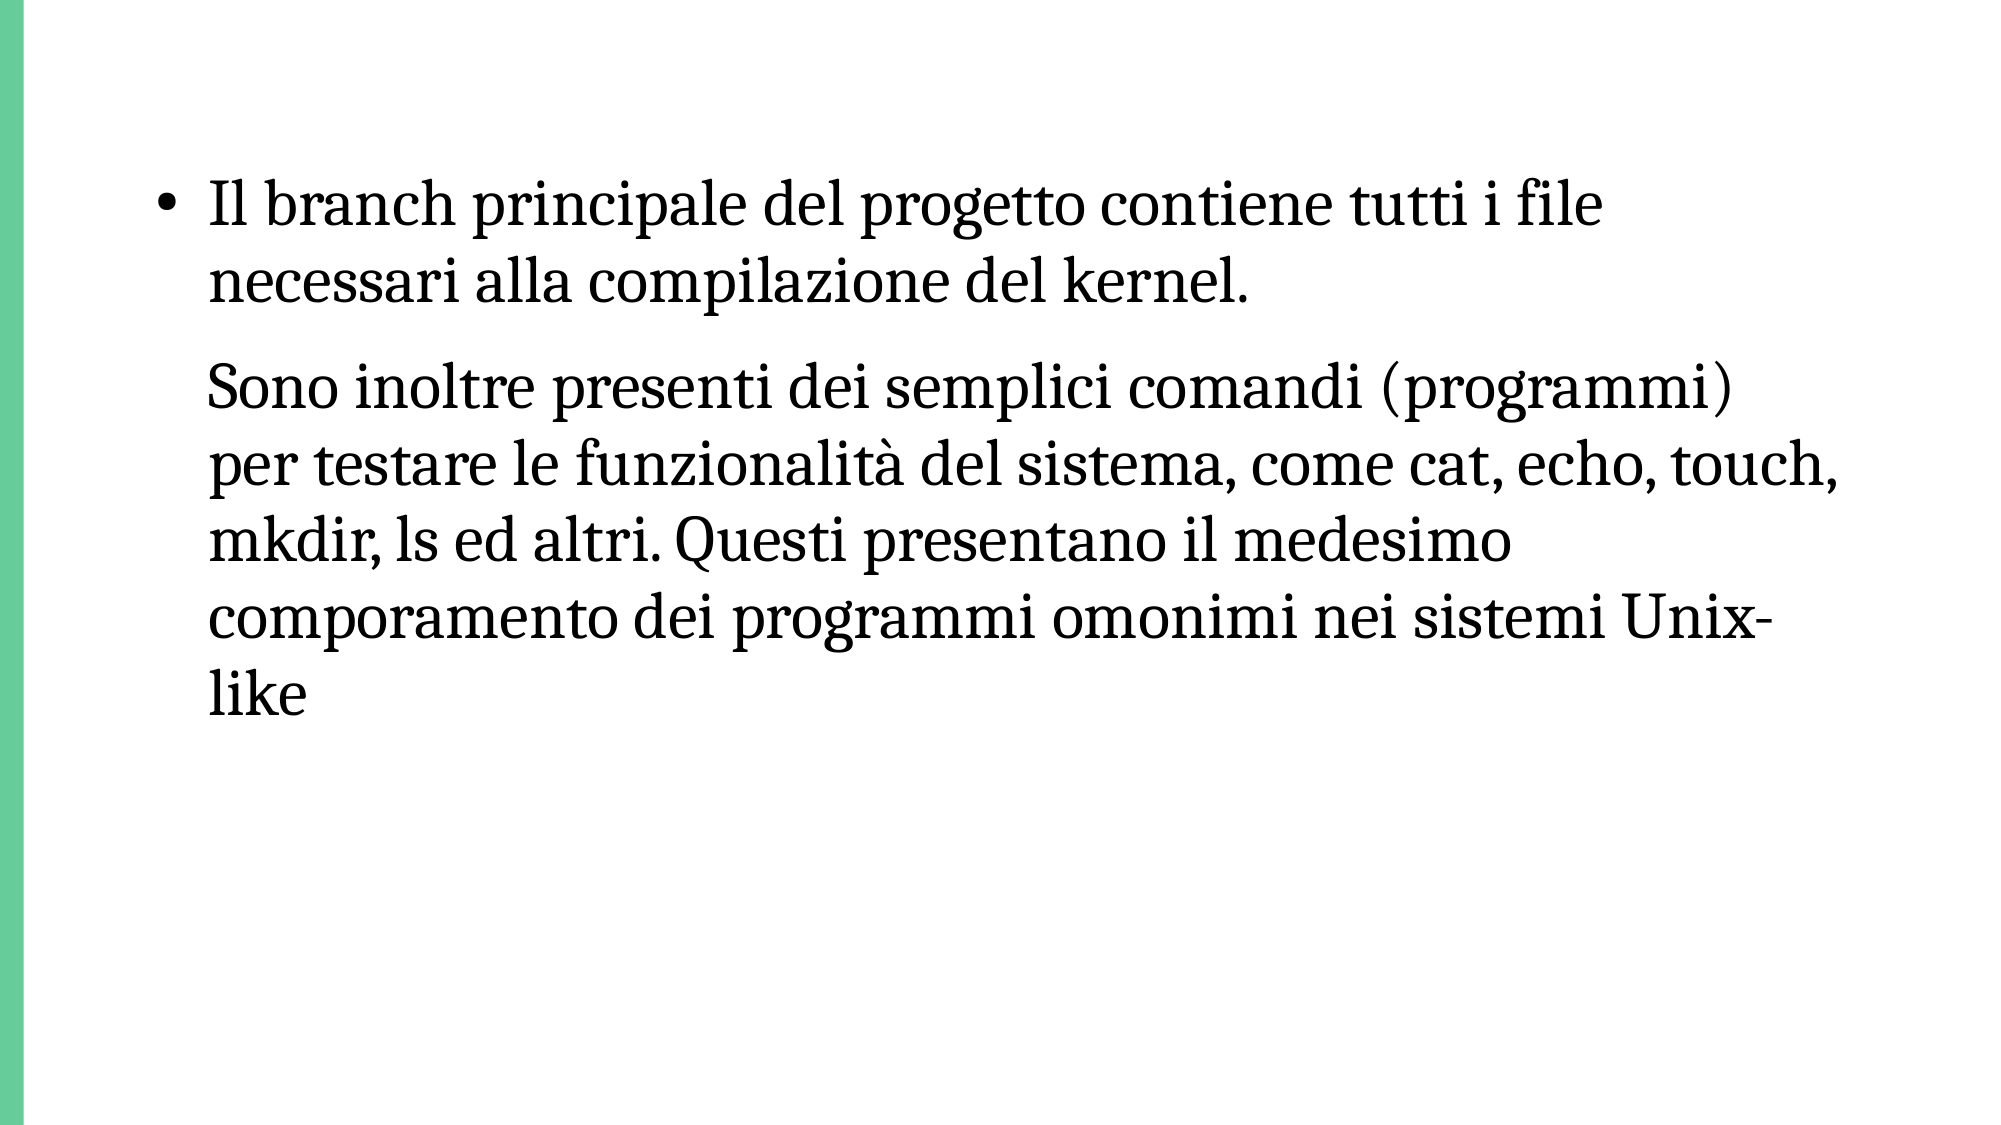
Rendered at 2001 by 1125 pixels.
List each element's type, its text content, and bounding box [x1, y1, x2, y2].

text_box [0, 0, 24, 1125]
list Il branch principale del progetto contiene tutti i file necessari alla compilazione del kernel. Sono inoltre presenti dei semplici comandi (programmi) per testare le funzionalità del sistema, come cat, echo, touch, mkdir, ls ed altri. Questi presentano il medesimo comporamento dei programmi omonimi nei sistemi Unix-like [137, 165, 1843, 955]
